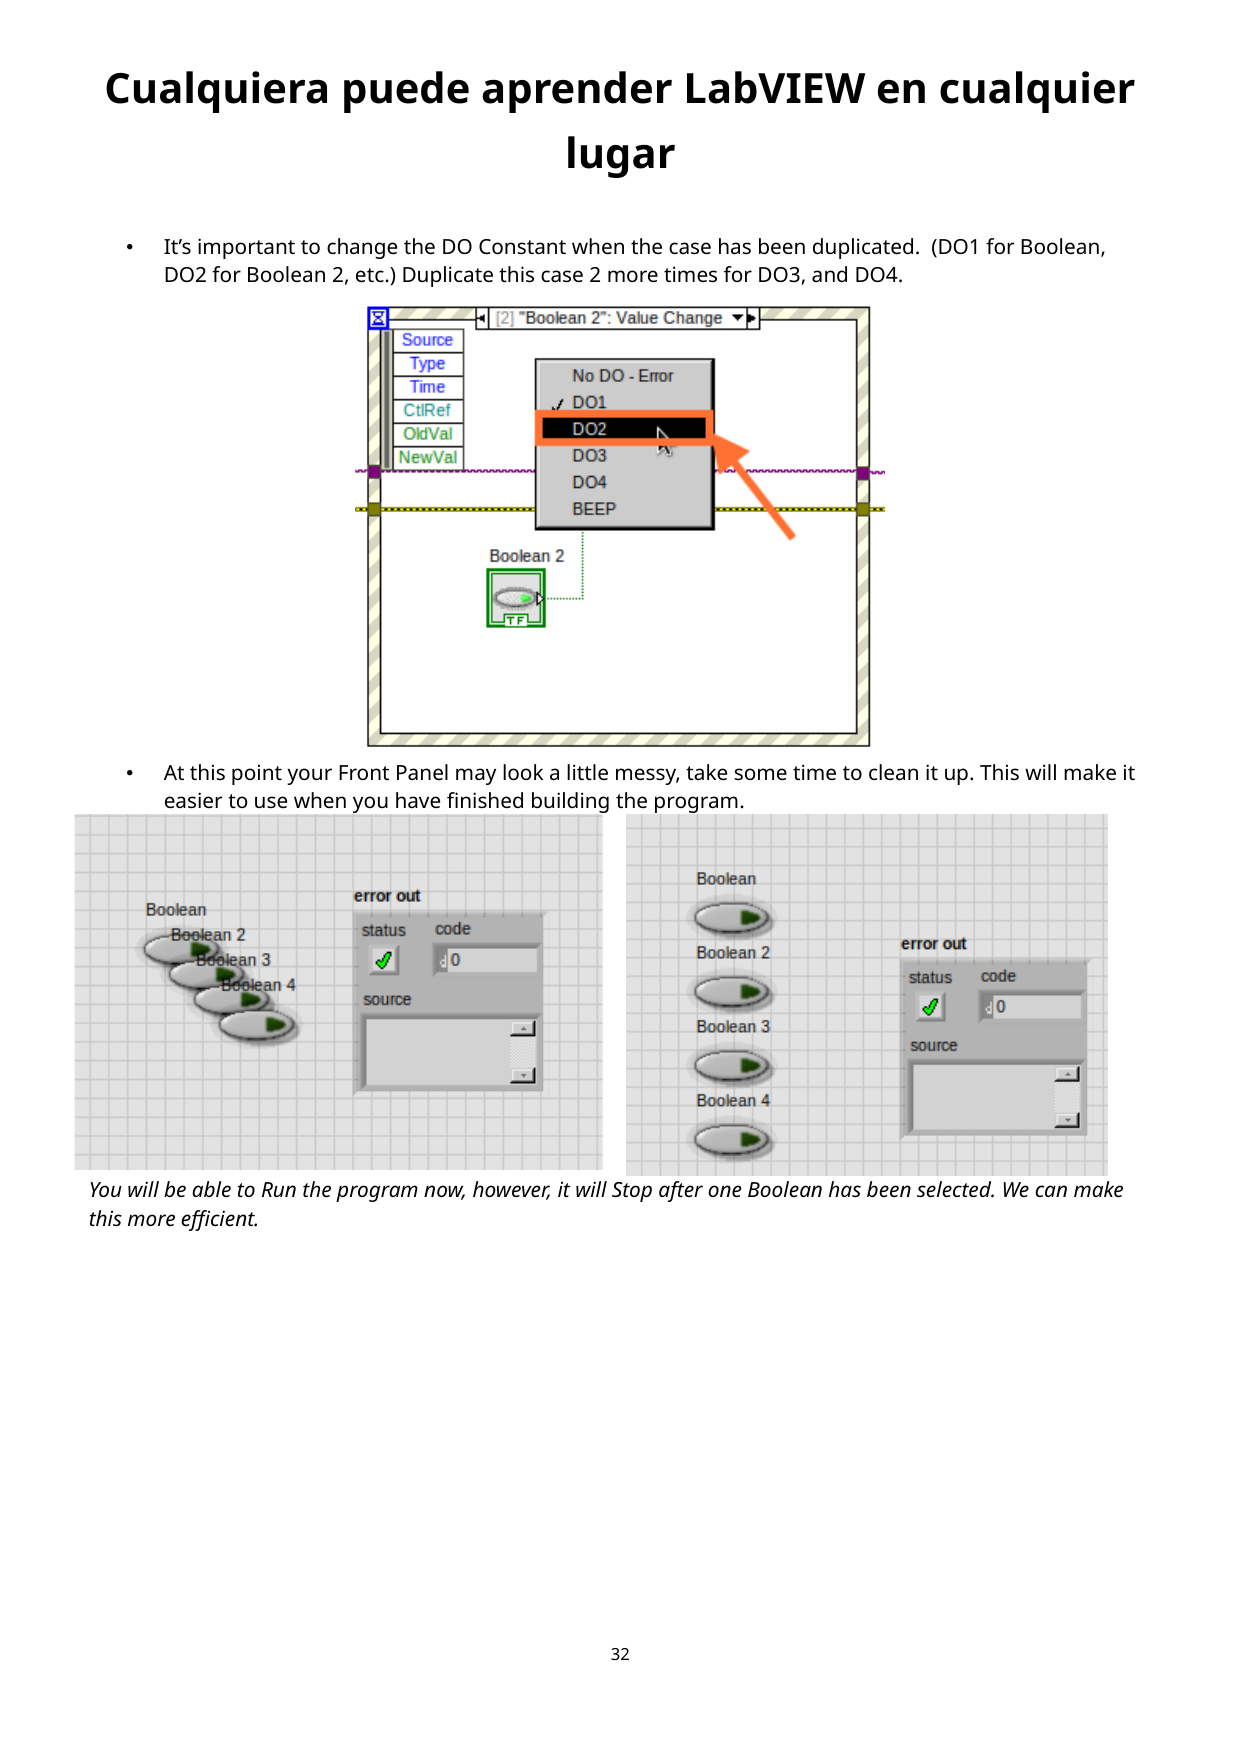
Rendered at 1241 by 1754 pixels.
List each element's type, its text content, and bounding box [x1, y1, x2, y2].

list It’s important to change the DO Constant when the case has been duplicated. (DO1 for Boolean, DO2 for Boolean 2, etc.) Duplicate this case 2 more times for DO3, and DO4. [126, 232, 1152, 289]
picture [74, 814, 603, 1170]
picture [626, 814, 1108, 1176]
list At this point your Front Panel may look a little messy, take some time to clean it up. This will make it easier to use when you have finished building the program. [126, 758, 1152, 815]
picture [355, 289, 885, 758]
text You will be able to Run the program now, however, it will Stop after one Boolean has been selected. We can make this more efficient. [88, 1176, 1152, 1232]
